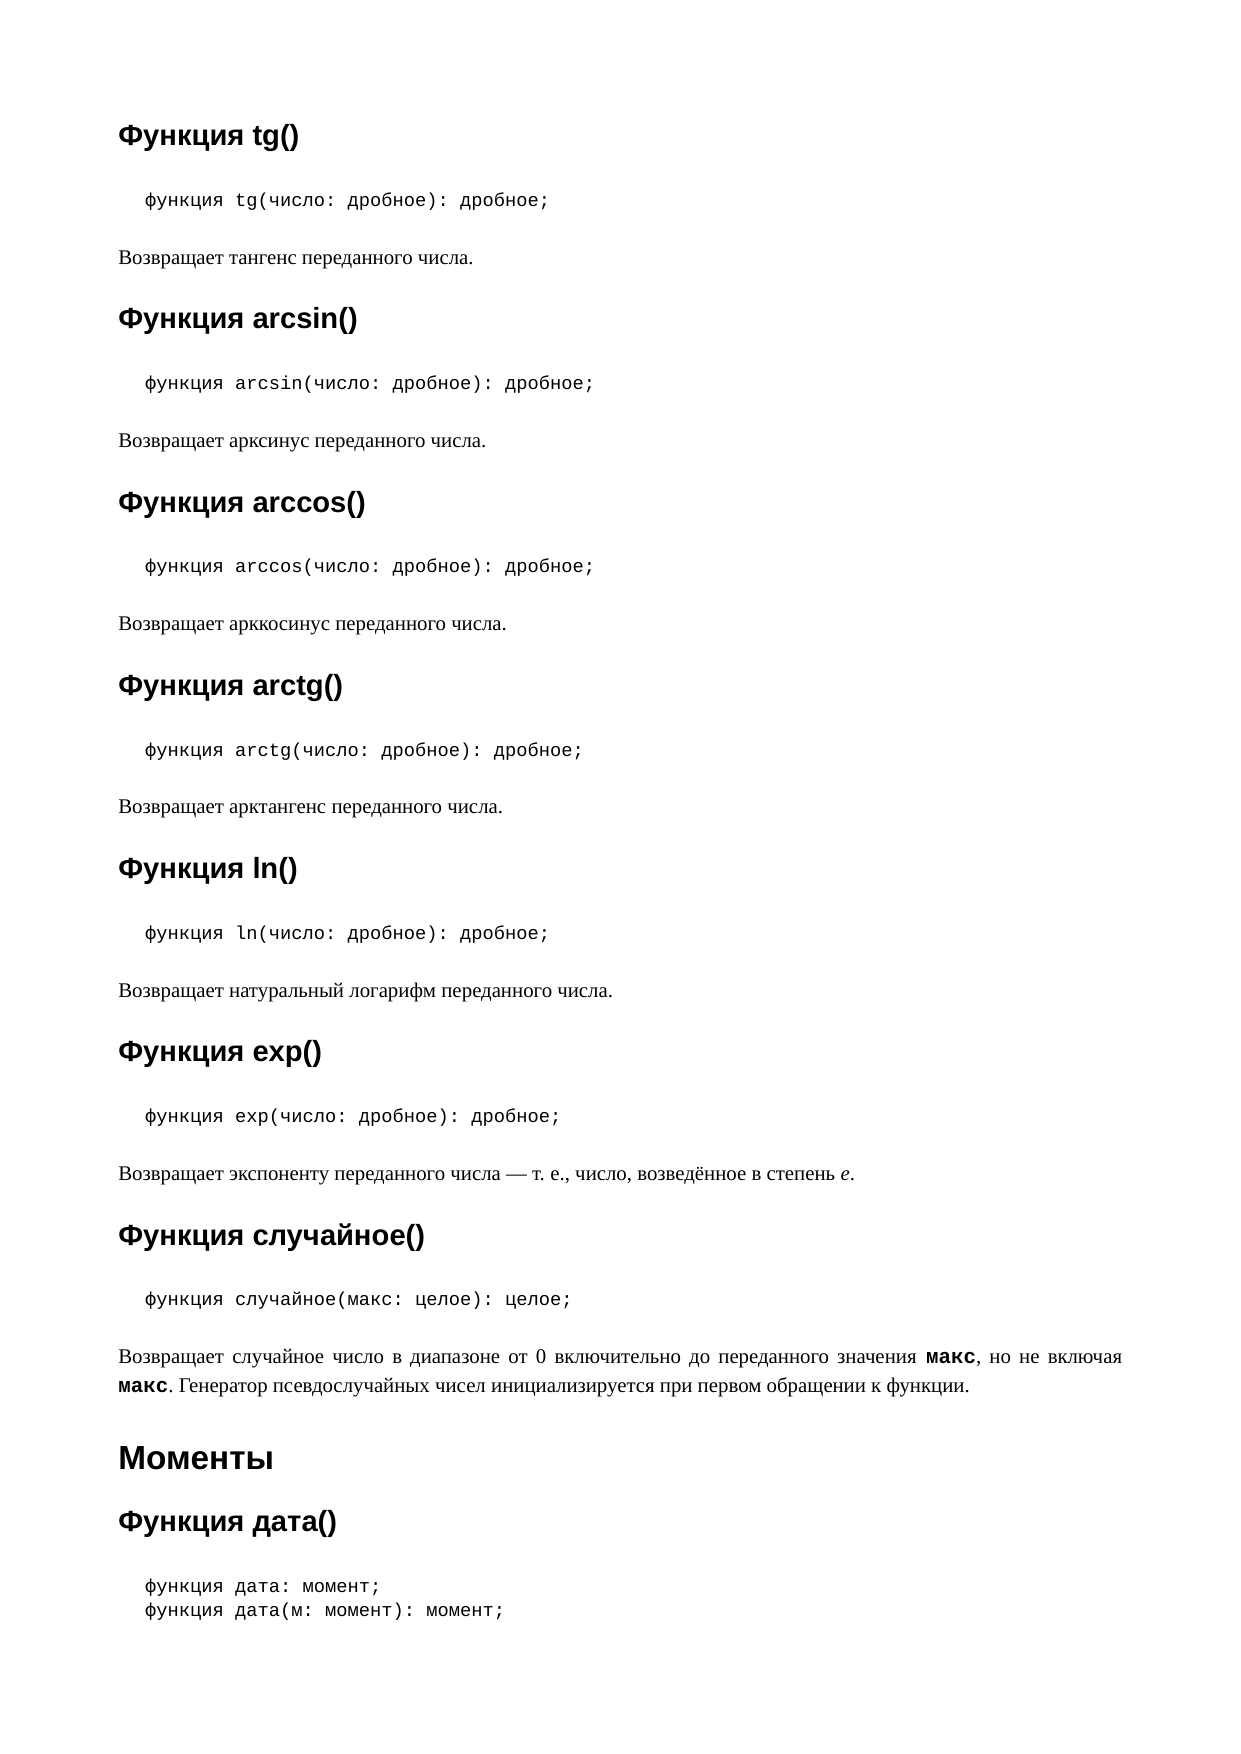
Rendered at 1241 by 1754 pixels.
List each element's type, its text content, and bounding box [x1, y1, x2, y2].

subtitle Функция arctg() [118, 668, 1122, 701]
text функция ln(число: дробное): дробное; [136, 915, 1104, 954]
text функция arcsin(число: дробное): дробное; [136, 365, 1104, 404]
subtitle Функция arcsin() [118, 301, 1122, 335]
text Возвращает натуральный логарифм переданного числа. [118, 977, 1122, 1002]
text Возвращает случайное число в диапазоне от 0 включительно до переданного значения макс, но не включая макс. Генератор псевдослучайных чисел инициализируется при первом обращении к функции. [118, 1344, 1122, 1399]
text Возвращает арктангенс переданного числа. [118, 794, 1122, 818]
subtitle Функция случайное() [118, 1217, 1122, 1251]
subtitle Функция tg() [118, 118, 1122, 152]
text Возвращает тангенс переданного числа. [118, 244, 1122, 269]
text Возвращает экспоненту переданного числа — т. е., число, возведённое в степень e. [118, 1161, 1122, 1185]
text функция дата: момент; функция дата(м: момент): момент; [136, 1567, 1104, 1631]
text функция arctg(число: дробное): дробное; [136, 732, 1104, 771]
text функция tg(число: дробное): дробное; [136, 182, 1104, 221]
subtitle Функция дата() [118, 1504, 1122, 1537]
text Возвращает арксинус переданного числа. [118, 428, 1122, 452]
text функция случайное(макс: целое): целое; [136, 1281, 1104, 1320]
text Возвращает арккосинус переданного числа. [118, 611, 1122, 635]
subtitle Функция exp() [118, 1034, 1122, 1068]
subtitle Моменты [118, 1438, 1122, 1477]
text функция arccos(число: дробное): дробное; [136, 548, 1104, 587]
subtitle Функция ln() [118, 851, 1122, 884]
subtitle Функция arccos() [118, 484, 1122, 518]
text функция exp(число: дробное): дробное; [136, 1098, 1104, 1137]
